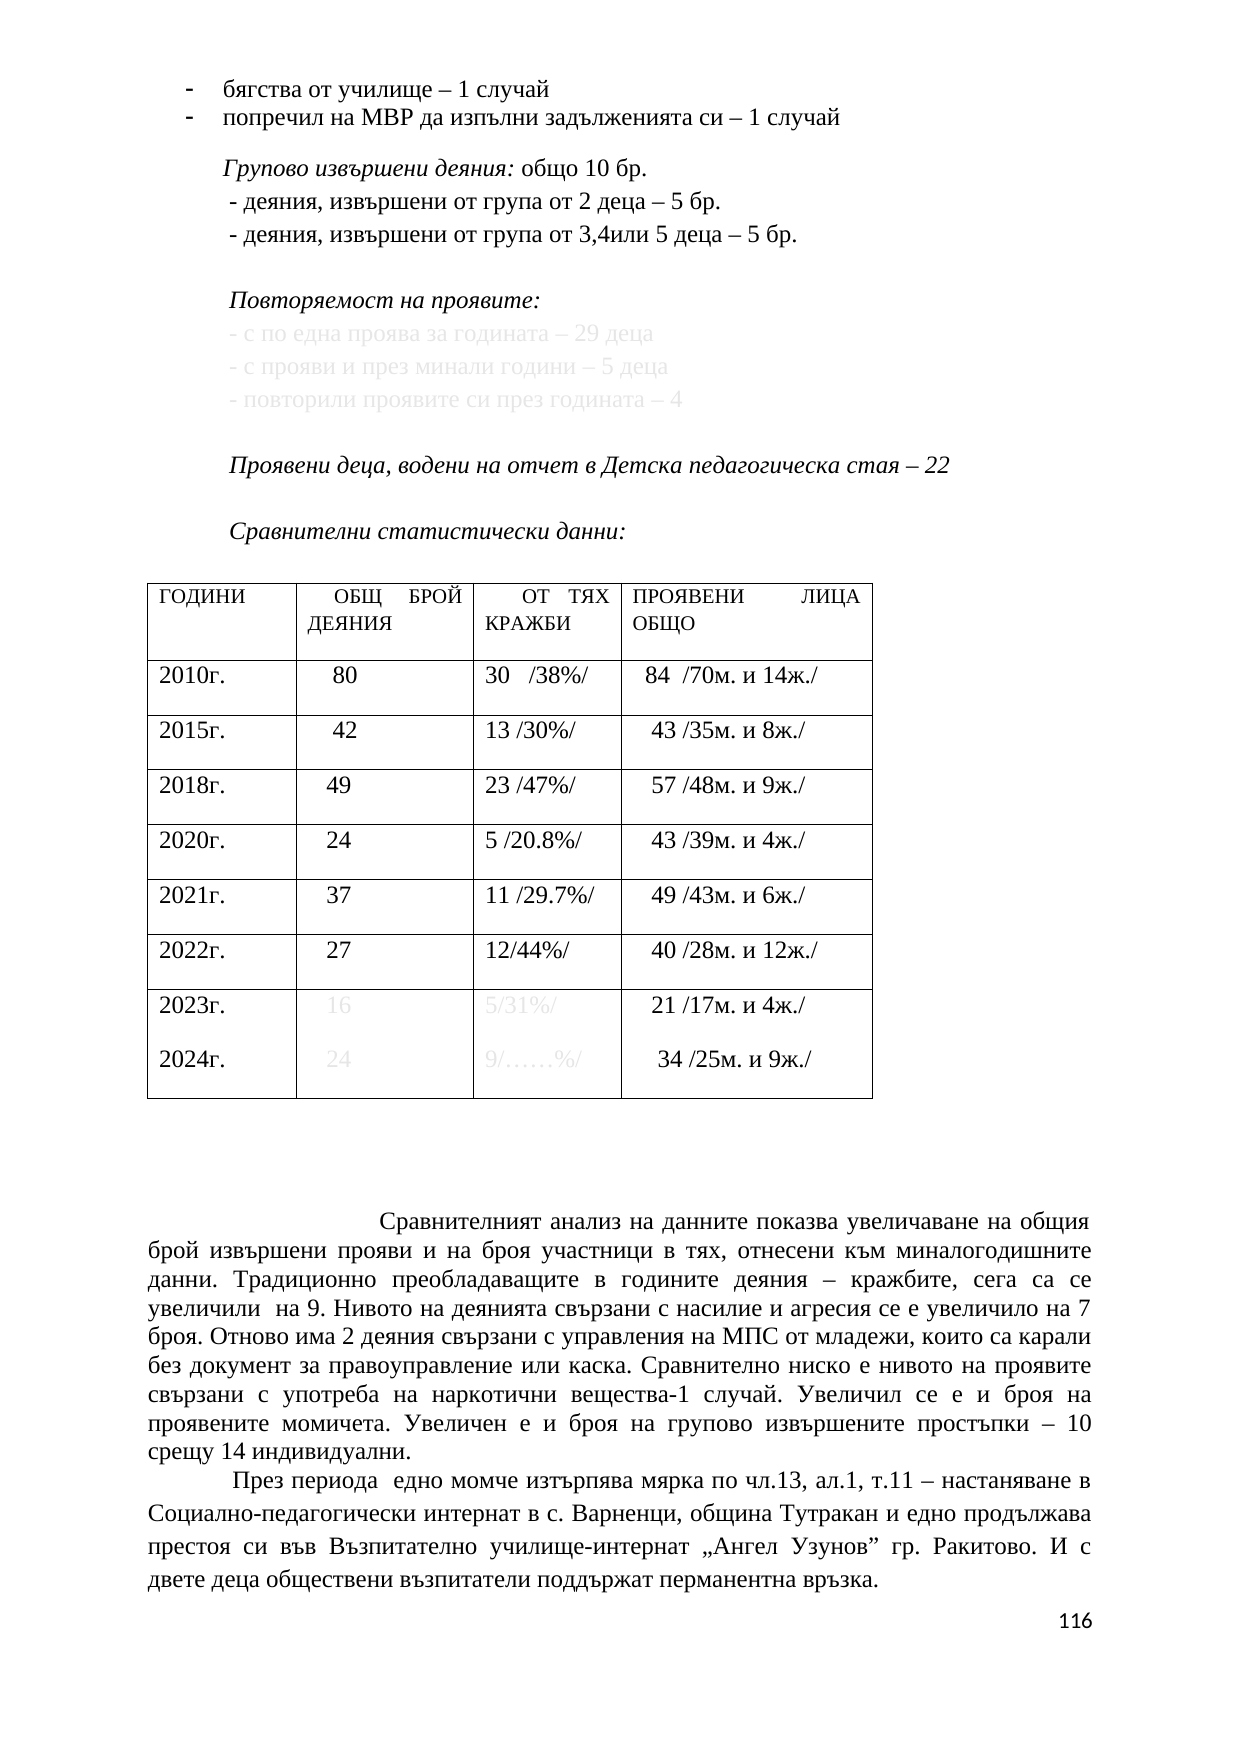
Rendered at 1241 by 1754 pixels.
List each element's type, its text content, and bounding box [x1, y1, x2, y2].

table_cell 30 /38%/ [474, 661, 621, 714]
table_cell 27 [297, 935, 473, 989]
text Сравнителният анализ на данните показва увеличаване на общия брой извършени прояви и на броя участници в тях, отнесени към миналогодишните данни. Традиционно преобладаващите в годините деяния – кражбите, сега са се увеличили на 9. Нивото на деянията свързани с насилие и агресия се е увеличило на 7 броя. Отново има 2 деяния свързани с управления на МПС от младежи, които са карали без документ за правоуправление или каска. Сравнително ниско е нивото на проявите свързани с употреба на наркотични вещества-1 случай. Увеличил се е и броя на проявените момичета. Увеличен е и броя на групово извършените простъпки – 10 срещу 14 индивидуални. [148, 1206, 1093, 1465]
table_cell 43 /39м. и 4ж./ [622, 825, 872, 879]
table_cell 13 /30%/ [474, 716, 621, 769]
table_cell 84 /70м. и 14ж./ [622, 661, 872, 714]
table_header ОТ ТЯХ КРАЖБИ [474, 584, 621, 659]
table_cell 2022г. [148, 935, 296, 989]
table_cell 11 /29.7%/ [474, 880, 621, 934]
table_cell 40 /28м. и 12ж./ [622, 935, 872, 989]
table_cell 57 /48м. и 9ж./ [622, 770, 872, 824]
table_cell 5 /20.8%/ [474, 825, 621, 879]
table_cell 80 [297, 661, 473, 714]
text - с прояви и през минали години – 5 деца [148, 351, 1093, 380]
text Сравнителни статистически данни: [148, 516, 1093, 545]
table_cell 16 24 [297, 990, 473, 1098]
table_cell 49 [297, 770, 473, 824]
table_cell 2015г. [148, 716, 296, 769]
text Проявени деца, водени на отчет в Детска педагогическа стая – 22 [148, 450, 1093, 479]
text - повторили проявите си през годината – 4 [148, 384, 1093, 413]
table_cell 42 [297, 716, 473, 769]
table_cell 37 [297, 880, 473, 934]
table_cell 49 /43м. и 6ж./ [622, 880, 872, 934]
text - деяния, извършени от група от 2 деца – 5 бр. [148, 186, 1093, 215]
table_cell 2010г. [148, 661, 296, 714]
table_cell 21 /17м. и 4ж./ 34 /25м. и 9ж./ [622, 990, 872, 1098]
table_cell 2021г. [148, 880, 296, 934]
list попречил на МВР да изпълни задълженията си – 1 случай [185, 102, 1093, 131]
text Повторяемост на проявите: [148, 285, 1093, 314]
table_cell 5/31%/ 9/……%/ [474, 990, 621, 1098]
table_cell 23 /47%/ [474, 770, 621, 824]
text - с по една проява за годината – 29 деца [148, 318, 1093, 347]
list бягства от училище – 1 случай [185, 74, 1093, 102]
table_header ПРОЯВЕНИ ЛИЦА ОБЩО [622, 584, 872, 659]
text През периода едно момче изтърпява мярка по чл.13, ал.1, т.11 – настаняване в Социално-педагогически интернат в с. Варненци, община Тутракан и едно продължава престоя си във Възпитателно училище-интернат „Ангел Узунов” гр. Ракитово. И с двете деца обществени възпитатели поддържат перманентна връзка. [148, 1465, 1093, 1593]
table_cell 43 /35м. и 8ж./ [622, 716, 872, 769]
table_cell 2020г. [148, 825, 296, 879]
text - деяния, извършени от група от 3,4или 5 деца – 5 бр. [148, 219, 1093, 248]
table_cell 2023г. 2024г. [148, 990, 296, 1098]
table_cell 24 [297, 825, 473, 879]
table_cell 2018г. [148, 770, 296, 824]
table_header ГОДИНИ [148, 584, 296, 659]
text Групово извършени деяния: общо 10 бр. [148, 153, 1093, 182]
table_cell 12/44%/ [474, 935, 621, 989]
table_header ОБЩ БРОЙ ДЕЯНИЯ [297, 584, 473, 659]
